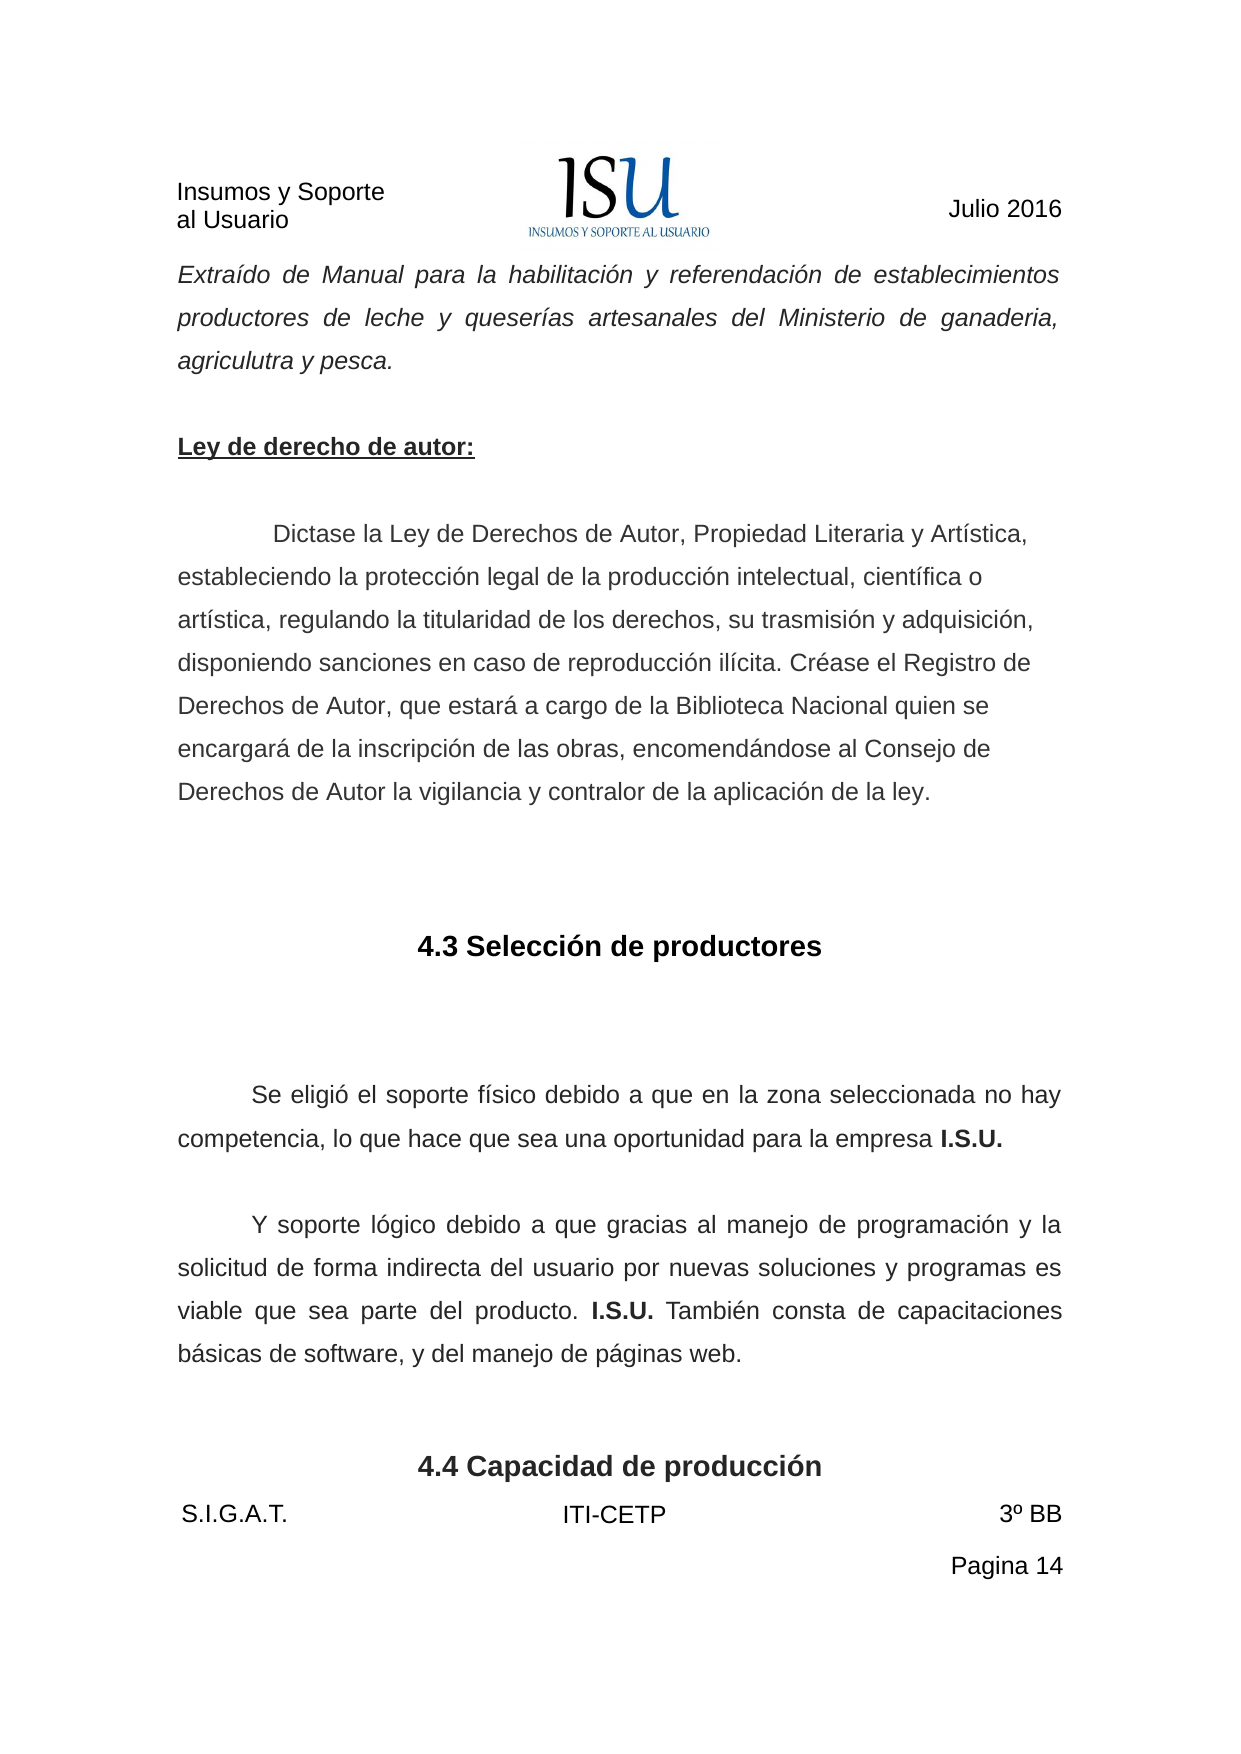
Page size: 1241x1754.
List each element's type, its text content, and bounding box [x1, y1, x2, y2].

text Se eligió el soporte físico debido a que en la zona seleccionada no hay competencia, lo que hace que sea una oportunidad para la empresa I.S.U. [177, 1080, 1063, 1152]
text 4.3 Selección de productores [177, 929, 1063, 963]
text Extraído de Manual para la habilitación y referendación de establecimientos productores de leche y queserías artesanales del Ministerio de ganaderia, agriculutra y pesca. [177, 260, 1063, 375]
text Dictase la Ley de Derechos de Autor, Propiedad Literaria y Artística, estableciendo la protección legal de la producción intelectual, científica o artística, regulando la titularidad de los derechos, su trasmisión y adquisición, disponiendo sanciones en caso de reproducción ilícita. Créase el Registro de Derechos de Autor, que estará a cargo de la Biblioteca Nacional quien se encargará de la inscripción de las obras, encomendándose al Consejo de Derechos de Autor la vigilancia y contralor de la aplicación de la ley. [177, 518, 1063, 806]
text Y soporte lógico debido a que gracias al manejo de programación y la solicitud de forma indirecta del usuario por nuevas soluciones y programas es viable que sea parte del producto. I.S.U. También consta de capacitaciones básicas de software, y del manejo de páginas web. [177, 1210, 1063, 1368]
text Ley de derecho de autor: [177, 432, 1063, 461]
text 4.4 Capacidad de producción [177, 1449, 1063, 1483]
picture [517, 138, 723, 252]
